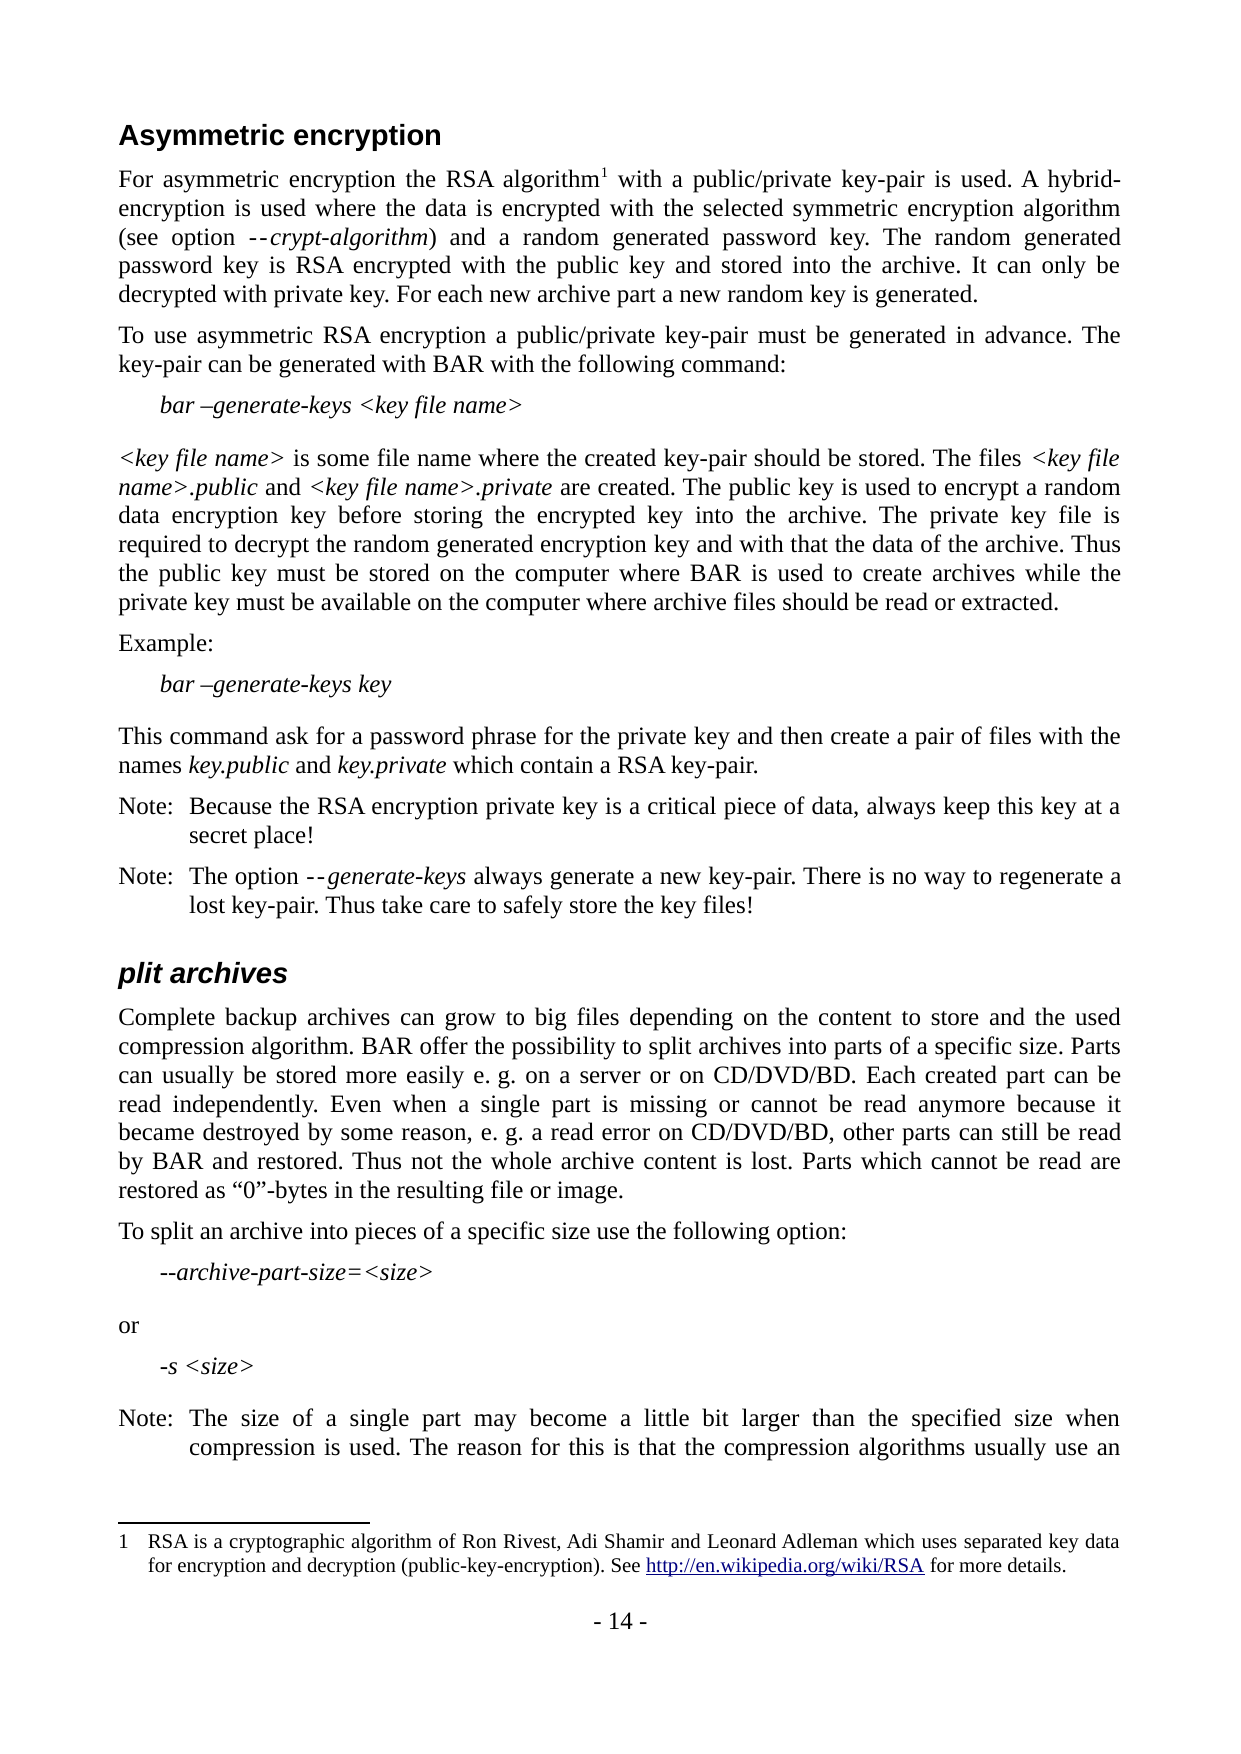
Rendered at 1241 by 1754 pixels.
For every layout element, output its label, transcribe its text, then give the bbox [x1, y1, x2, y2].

subtitle Asymmetric encryption [118, 118, 1122, 152]
text --archive-part-size=<size> [159, 1257, 1122, 1286]
text bar –generate-keys key [159, 669, 1122, 698]
text To split an archive into pieces of a specific size use the following option: [118, 1216, 1122, 1245]
text For asymmetric encryption the RSA algorithm with a public/private key-pair is used. A hybrid-encryption is used where the data is encrypted with the selected symmetric encryption algorithm (see option ‑‑crypt-algorithm) and a random generated password key. The random generated password key is RSA encrypted with the public key and stored into the archive. It can only be decrypted with private key. For each new archive part a new random key is generated. [118, 164, 1122, 308]
text Note: Because the RSA encryption private key is a critical piece of data, always keep this key at a secret place! [118, 791, 1122, 849]
text Note: The size of a single part may become a little bit larger than the specified size when compression is used. The reason for this is that the compression algorithms usually use an [118, 1403, 1122, 1461]
subtitle plit archives [118, 956, 1122, 990]
text Note: The option ‑‑generate-keys always generate a new key-pair. There is no way to regenerate a lost key-pair. Thus take care to safely store the key files! [118, 861, 1122, 919]
text Example: [118, 628, 1122, 657]
text bar –generate-keys <key file name> [159, 390, 1122, 419]
text To use asymmetric RSA encryption a public/private key-pair must be generated in advance. The key-pair can be generated with BAR with the following command: [118, 320, 1122, 378]
text -s <size> [159, 1351, 1122, 1380]
text <key file name> is some file name where the created key-pair should be stored. The files <key file name>.public and <key file name>.private are created. The public key is used to encrypt a random data encryption key before storing the encrypted key into the archive. The private key file is required to decrypt the random generated encryption key and with that the data of the archive. Thus the public key must be stored on the computer where BAR is used to create archives while the private key must be available on the computer where archive files should be read or extracted. [118, 443, 1122, 615]
text This command ask for a password phrase for the private key and then create a pair of files with the names key.public and key.private which contain a RSA key-pair. [118, 721, 1122, 779]
text Complete backup archives can grow to big files depending on the content to store and the used compression algorithm. BAR offer the possibility to split archives into parts of a specific size. Parts can usually be stored more easily e. g. on a server or on CD/DVD/BD. Each created part can be read independently. Even when a single part is missing or cannot be read anymore because it became destroyed by some reason, e. g. a read error on CD/DVD/BD, other parts can still be read by BAR and restored. Thus not the whole archive content is lost. Parts which cannot be read are restored as “0”-bytes in the resulting file or image. [118, 1002, 1122, 1204]
text or [118, 1310, 1122, 1339]
text RSA is a cryptographic algorithm of Ron Rivest, Adi Shamir and Leonard Adleman which uses separated key data for encryption and decryption (public-key-encryption). See http://en.wikipedia.org/wiki/RSA for more details. [118, 1529, 1122, 1577]
